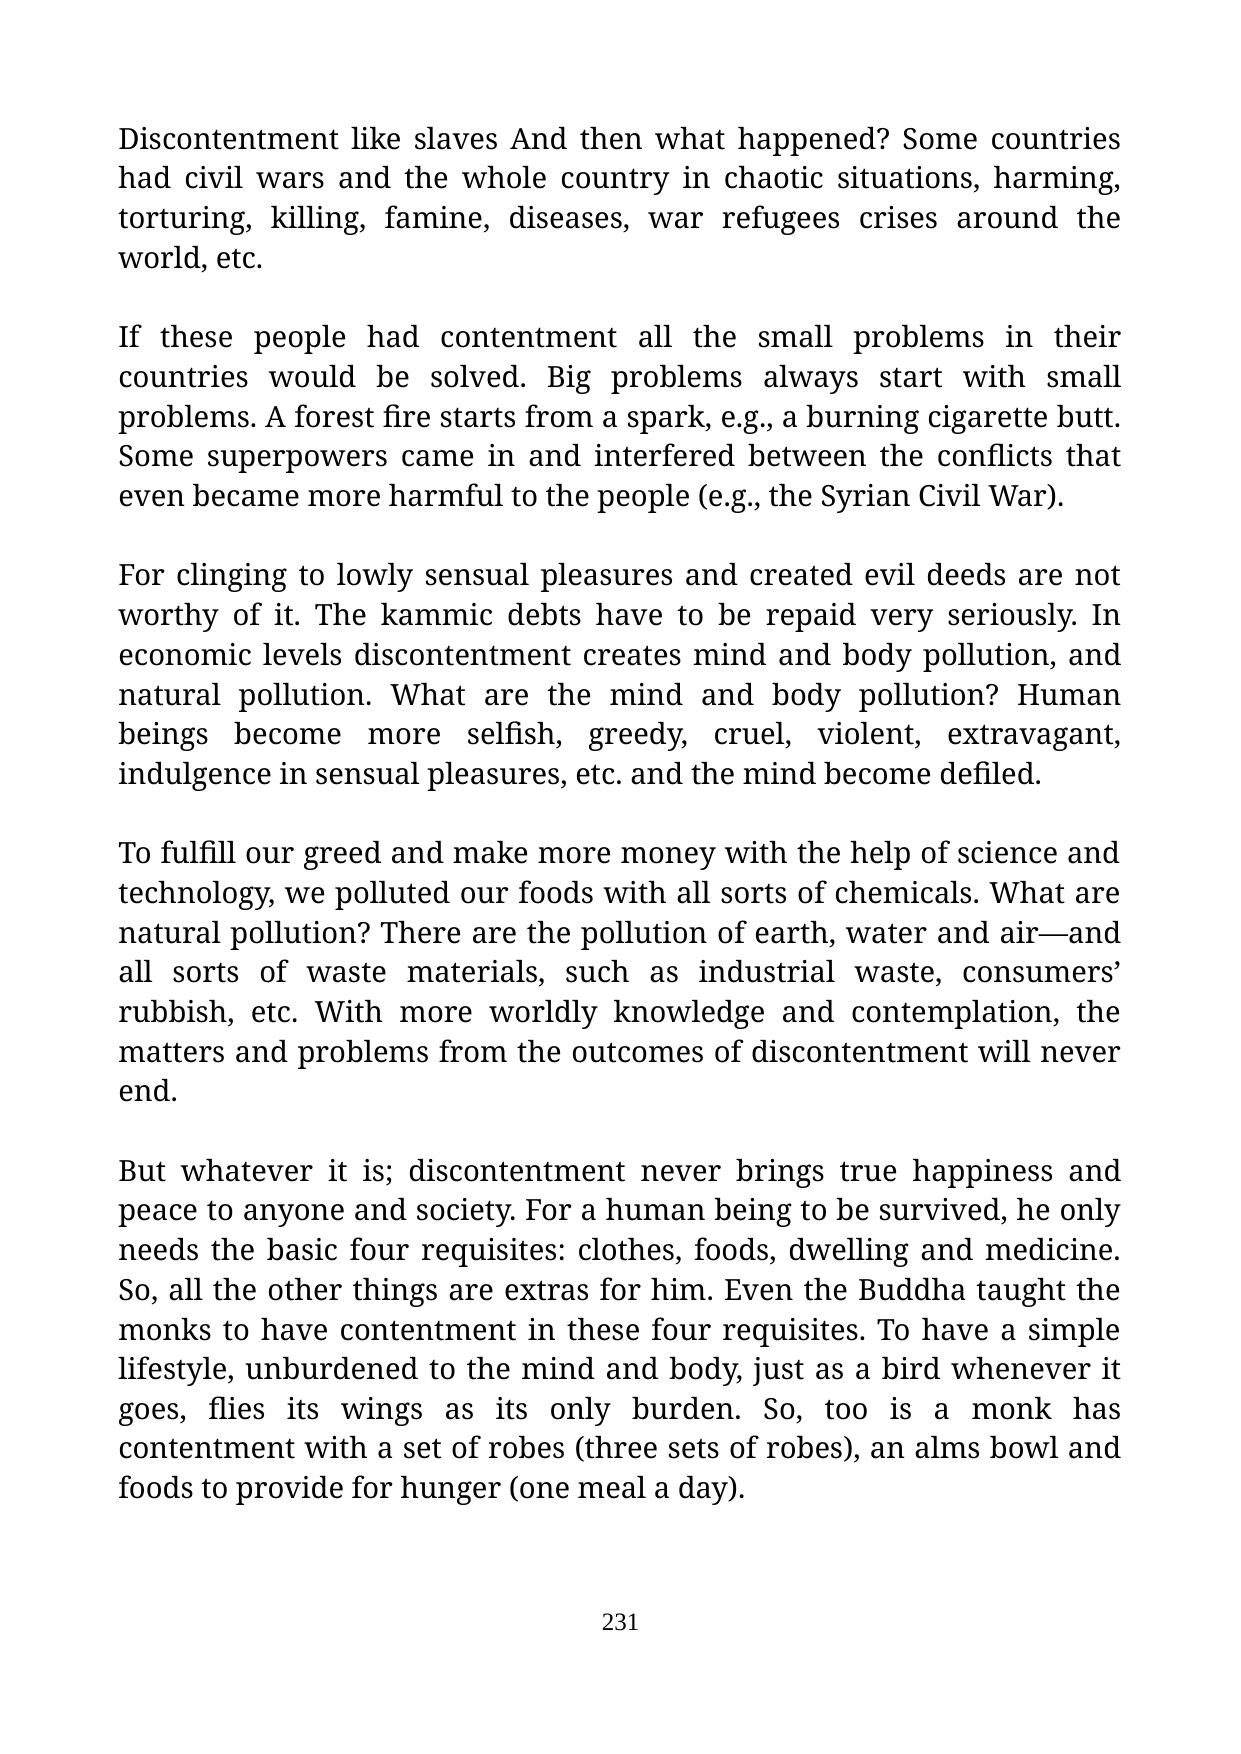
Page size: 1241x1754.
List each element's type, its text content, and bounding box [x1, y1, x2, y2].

text Discontentment like slaves And then what happened? Some countries had civil wars and the whole country in chaotic situations, harming, torturing, killing, famine, diseases, war refugees crises around the world, etc. If these people had contentment all the small problems in their countries would be solved. Big problems always start with small problems. A forest fire starts from a spark, e.g., a burning cigarette butt. Some superpowers came in and interfered between the conflicts that even became more harmful to the people (e.g., the Syrian Civil War). For clinging to lowly sensual pleasures and created evil deeds are not worthy of it. The kammic debts have to be repaid very seriously. In economic levels discontentment creates mind and body pollution, and natural pollution. What are the mind and body pollution? Human beings become more selfish, greedy, cruel, violent, extravagant, indulgence in sensual pleasures, etc. and the mind become defiled. To fulfill our greed and make more money with the help of science and technology, we polluted our foods with all sorts of chemicals. What are natural pollution? There are the pollution of earth, water and air—and all sorts of waste materials, such as industrial waste, consumers’ rubbish, etc. With more worldly knowledge and contemplation, the matters and problems from the outcomes of discontentment will never end. But whatever it is; discontentment never brings true happiness and peace to anyone and society. For a human being to be survived, he only needs the basic four requisites: clothes, foods, dwelling and medicine. So, all the other things are extras for him. Even the Buddha taught the monks to have contentment in these four requisites. To have a simple lifestyle, unburdened to the mind and body, just as a bird whenever it goes, flies its wings as its only burden. So, too is a monk has contentment with a set of robes (three sets of robes), an alms bowl and foods to provide for hunger (one meal a day). [118, 118, 1122, 1547]
